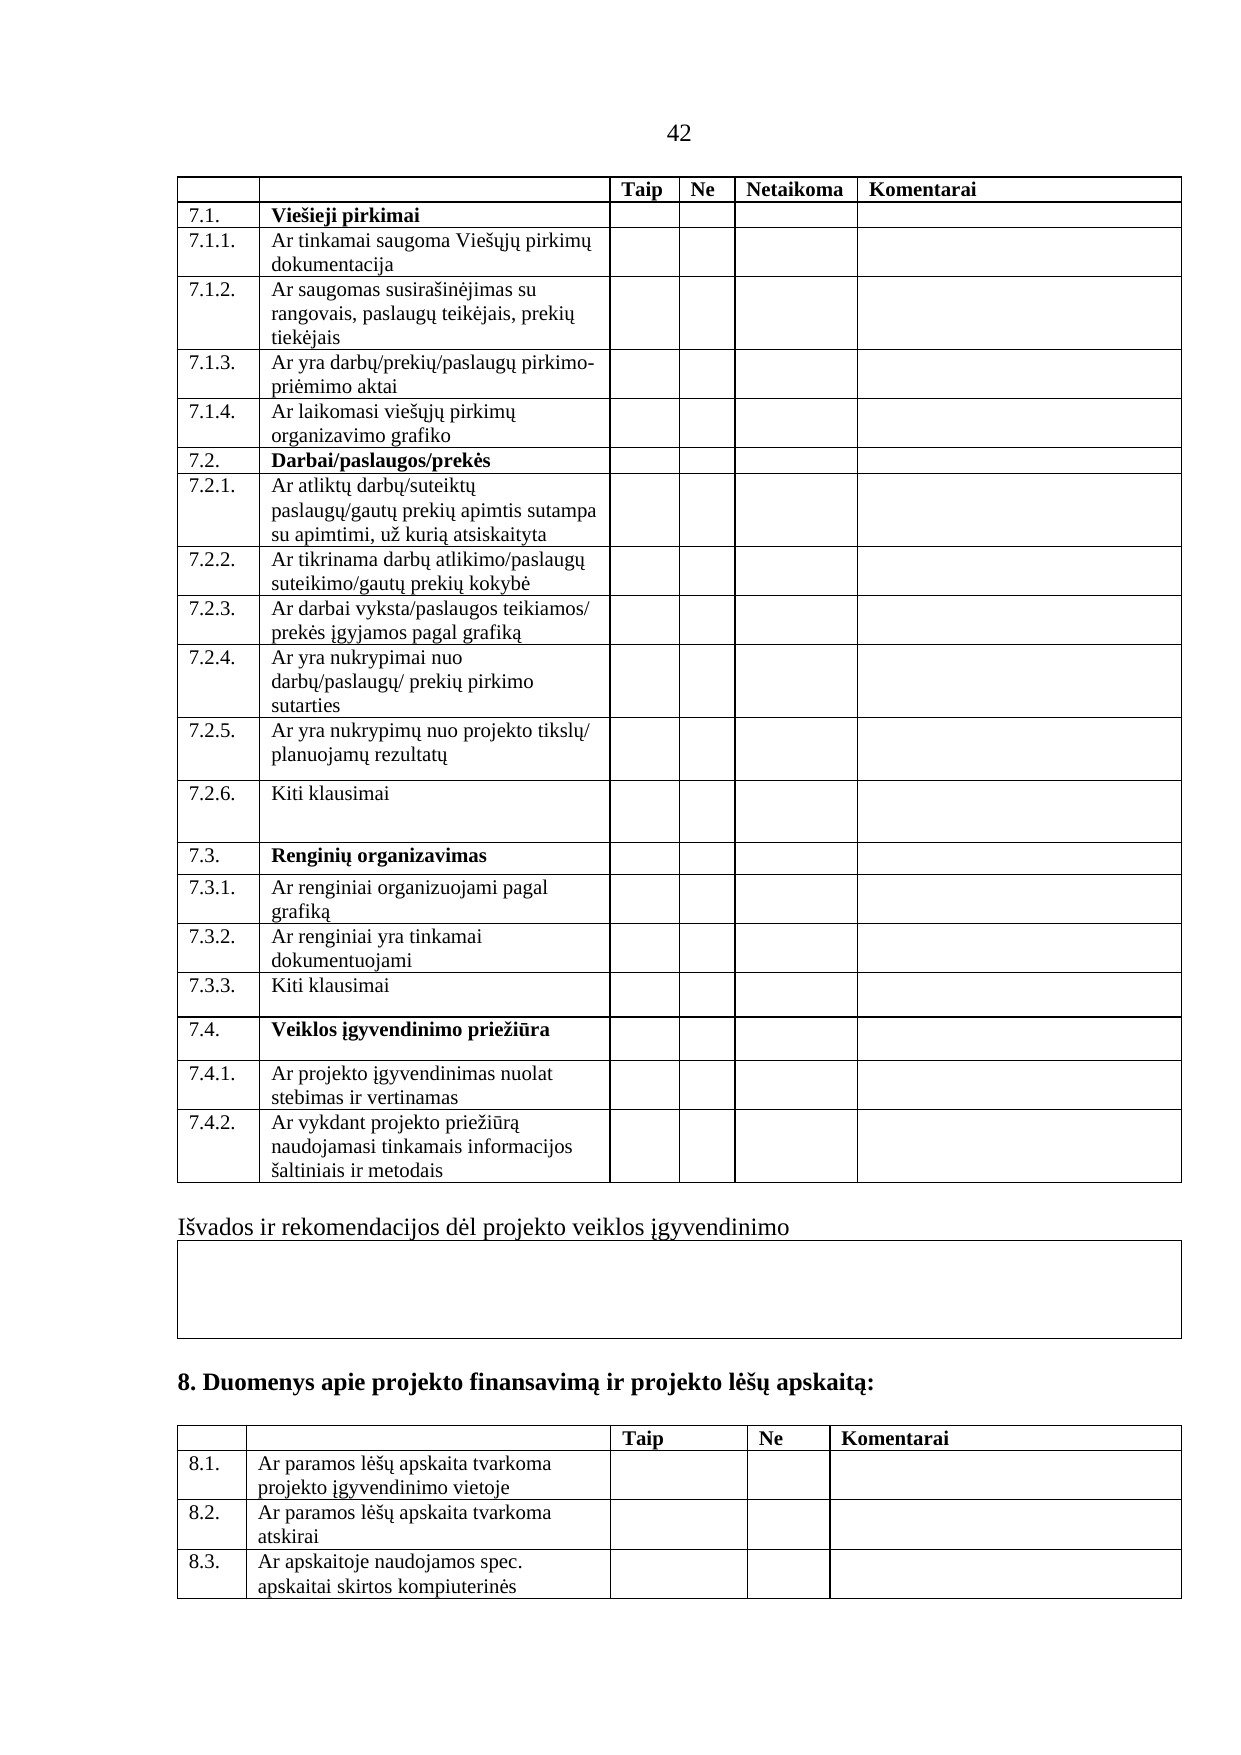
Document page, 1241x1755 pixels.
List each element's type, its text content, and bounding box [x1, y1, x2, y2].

table_cell [858, 448, 1181, 472]
table_header Komentarai [831, 1426, 1181, 1450]
table_cell [858, 277, 1181, 349]
table_cell [611, 203, 679, 227]
table_cell Renginių organizavimas [260, 843, 609, 874]
table_cell [611, 1061, 679, 1109]
table_cell [680, 547, 734, 595]
table_cell [611, 474, 679, 546]
table_cell Kiti klausimai [260, 781, 609, 842]
table_cell 7.2.3. [178, 596, 259, 644]
table_cell [736, 228, 857, 276]
table_cell [736, 1110, 857, 1182]
table_cell 7.3.3. [178, 973, 259, 1016]
table_cell [858, 399, 1181, 447]
table_cell [611, 645, 679, 717]
table_cell 7.3.1. [178, 875, 259, 923]
table_cell 8.3. [178, 1550, 246, 1598]
table_header Ne [680, 178, 734, 201]
text Išvados ir rekomendacijos dėl projekto veiklos įgyvendinimo [177, 1212, 1181, 1240]
table_cell [858, 1018, 1181, 1059]
table_cell Ar yra darbų/prekių/paslaugų pirkimo-priėmimo aktai [260, 350, 609, 398]
table_cell [611, 350, 679, 398]
table_cell [611, 547, 679, 595]
table_cell [858, 718, 1181, 779]
table_cell [611, 875, 679, 923]
table_cell [736, 596, 857, 644]
table_cell Ar apskaitoje naudojamos spec. apskaitai skirtos kompiuterinės [247, 1550, 610, 1598]
table_cell [736, 547, 857, 595]
table_cell Ar paramos lėšų apskaita tvarkoma atskirai [247, 1500, 610, 1548]
text 8. Duomenys apie projekto finansavimą ir projekto lėšų apskaitą: [177, 1367, 1181, 1396]
table_cell Ar yra nukrypimai nuo darbų/paslaugų/ prekių pirkimo sutarties [260, 645, 609, 717]
table_cell [680, 596, 734, 644]
table_cell [611, 1550, 747, 1598]
table_cell [680, 1018, 734, 1059]
table_cell [736, 645, 857, 717]
table_cell [611, 399, 679, 447]
table_header [247, 1426, 610, 1450]
table_cell [611, 1110, 679, 1182]
table_header Taip [611, 1426, 747, 1450]
table_cell [858, 228, 1181, 276]
table_cell [736, 474, 857, 546]
table_cell [680, 228, 734, 276]
table_cell 7.2.2. [178, 547, 259, 595]
table_cell 7.2.5. [178, 718, 259, 779]
table_cell Veiklos įgyvendinimo priežiūra [260, 1018, 609, 1059]
table_header Komentarai [858, 178, 1181, 201]
table_cell [858, 781, 1181, 842]
table_cell [736, 843, 857, 874]
table_cell 7.1. [178, 203, 259, 227]
table_cell Ar laikomasi viešųjų pirkimų organizavimo grafiko [260, 399, 609, 447]
table_cell [858, 924, 1181, 972]
table_cell 7.3. [178, 843, 259, 874]
table_cell [858, 203, 1181, 227]
table_cell 7.4.2. [178, 1110, 259, 1182]
table_cell [680, 399, 734, 447]
table_cell [831, 1500, 1181, 1548]
table_cell Ar tinkamai saugoma Viešųjų pirkimų dokumentacija [260, 228, 609, 276]
table_cell [858, 875, 1181, 923]
table_cell [680, 1061, 734, 1109]
table_cell [736, 448, 857, 472]
table_header Taip [611, 178, 679, 201]
table_cell [680, 1110, 734, 1182]
table_cell 7.4.1. [178, 1061, 259, 1109]
table_cell Ar renginiai yra tinkamai dokumentuojami [260, 924, 609, 972]
table_cell [831, 1550, 1181, 1598]
table_cell [680, 203, 734, 227]
table_cell [680, 843, 734, 874]
table_cell [680, 781, 734, 842]
table_header [260, 178, 609, 201]
table_cell 7.1.4. [178, 399, 259, 447]
table_cell [680, 875, 734, 923]
table_cell Ar vykdant projekto priežiūrą naudojamasi tinkamais informacijos šaltiniais ir metodais [260, 1110, 609, 1182]
table_cell 7.1.1. [178, 228, 259, 276]
table_cell [736, 277, 857, 349]
table_cell Ar tikrinama darbų atlikimo/paslaugų suteikimo/gautų prekių kokybė [260, 547, 609, 595]
table_header Netaikoma [736, 178, 857, 201]
table_cell Ar renginiai organizuojami pagal grafiką [260, 875, 609, 923]
table_cell [736, 924, 857, 972]
table_cell [611, 718, 679, 779]
table_cell [736, 1061, 857, 1109]
table_cell [680, 277, 734, 349]
table_cell [611, 448, 679, 472]
table_cell [736, 1018, 857, 1059]
table_cell [736, 973, 857, 1016]
table_cell Ar saugomas susirašinėjimas su rangovais, paslaugų teikėjais, prekių tiekėjais [260, 277, 609, 349]
table_cell Kiti klausimai [260, 973, 609, 1016]
table_cell [858, 1061, 1181, 1109]
table_cell [611, 1018, 679, 1059]
table_cell Ar atliktų darbų/suteiktų paslaugų/gautų prekių apimtis sutampa su apimtimi, už kurią atsiskaityta [260, 474, 609, 546]
table_cell Ar darbai vyksta/paslaugos teikiamos/ prekės įgyjamos pagal grafiką [260, 596, 609, 644]
table_cell [858, 350, 1181, 398]
table_cell [736, 350, 857, 398]
table_cell [858, 474, 1181, 546]
table_cell 7.2. [178, 448, 259, 472]
table_cell [680, 474, 734, 546]
table_cell [748, 1451, 829, 1499]
table_cell Darbai/paslaugos/prekės [260, 448, 609, 472]
table_cell 7.2.1. [178, 474, 259, 546]
table_cell [736, 203, 857, 227]
table_cell 7.4. [178, 1018, 259, 1059]
table_cell [611, 843, 679, 874]
table_header Ne [748, 1426, 829, 1450]
table_cell [680, 645, 734, 717]
table_cell [680, 350, 734, 398]
table_cell 8.1. [178, 1451, 246, 1499]
table_cell 7.1.3. [178, 350, 259, 398]
table_cell [736, 399, 857, 447]
table_cell [611, 228, 679, 276]
table_cell [611, 781, 679, 842]
table_header [178, 1241, 1181, 1338]
table_header [178, 178, 259, 201]
table_cell [736, 781, 857, 842]
table_cell [858, 645, 1181, 717]
table_cell [748, 1500, 829, 1548]
table_cell [680, 973, 734, 1016]
table_cell [680, 448, 734, 472]
table_cell [680, 924, 734, 972]
table_cell [680, 718, 734, 779]
table_cell Ar projekto įgyvendinimas nuolat stebimas ir vertinamas [260, 1061, 609, 1109]
table_cell [831, 1451, 1181, 1499]
table_cell 7.2.6. [178, 781, 259, 842]
table_cell [611, 1451, 747, 1499]
table_cell [858, 843, 1181, 874]
table_cell Ar yra nukrypimų nuo projekto tikslų/ planuojamų rezultatų [260, 718, 609, 779]
table_cell [611, 1500, 747, 1548]
table_cell [611, 973, 679, 1016]
table_cell [858, 596, 1181, 644]
table_cell 8.2. [178, 1500, 246, 1548]
table_cell [611, 924, 679, 972]
table_cell [611, 596, 679, 644]
table_cell Ar paramos lėšų apskaita tvarkoma projekto įgyvendinimo vietoje [247, 1451, 610, 1499]
table_cell [858, 547, 1181, 595]
table_cell Viešieji pirkimai [260, 203, 609, 227]
table_cell [748, 1550, 829, 1598]
table_header [178, 1426, 246, 1450]
table_cell [736, 875, 857, 923]
table_cell [858, 973, 1181, 1016]
table_cell 7.3.2. [178, 924, 259, 972]
table_cell 7.1.2. [178, 277, 259, 349]
table_cell 7.2.4. [178, 645, 259, 717]
table_cell [736, 718, 857, 779]
table_cell [611, 277, 679, 349]
table_cell [858, 1110, 1181, 1182]
